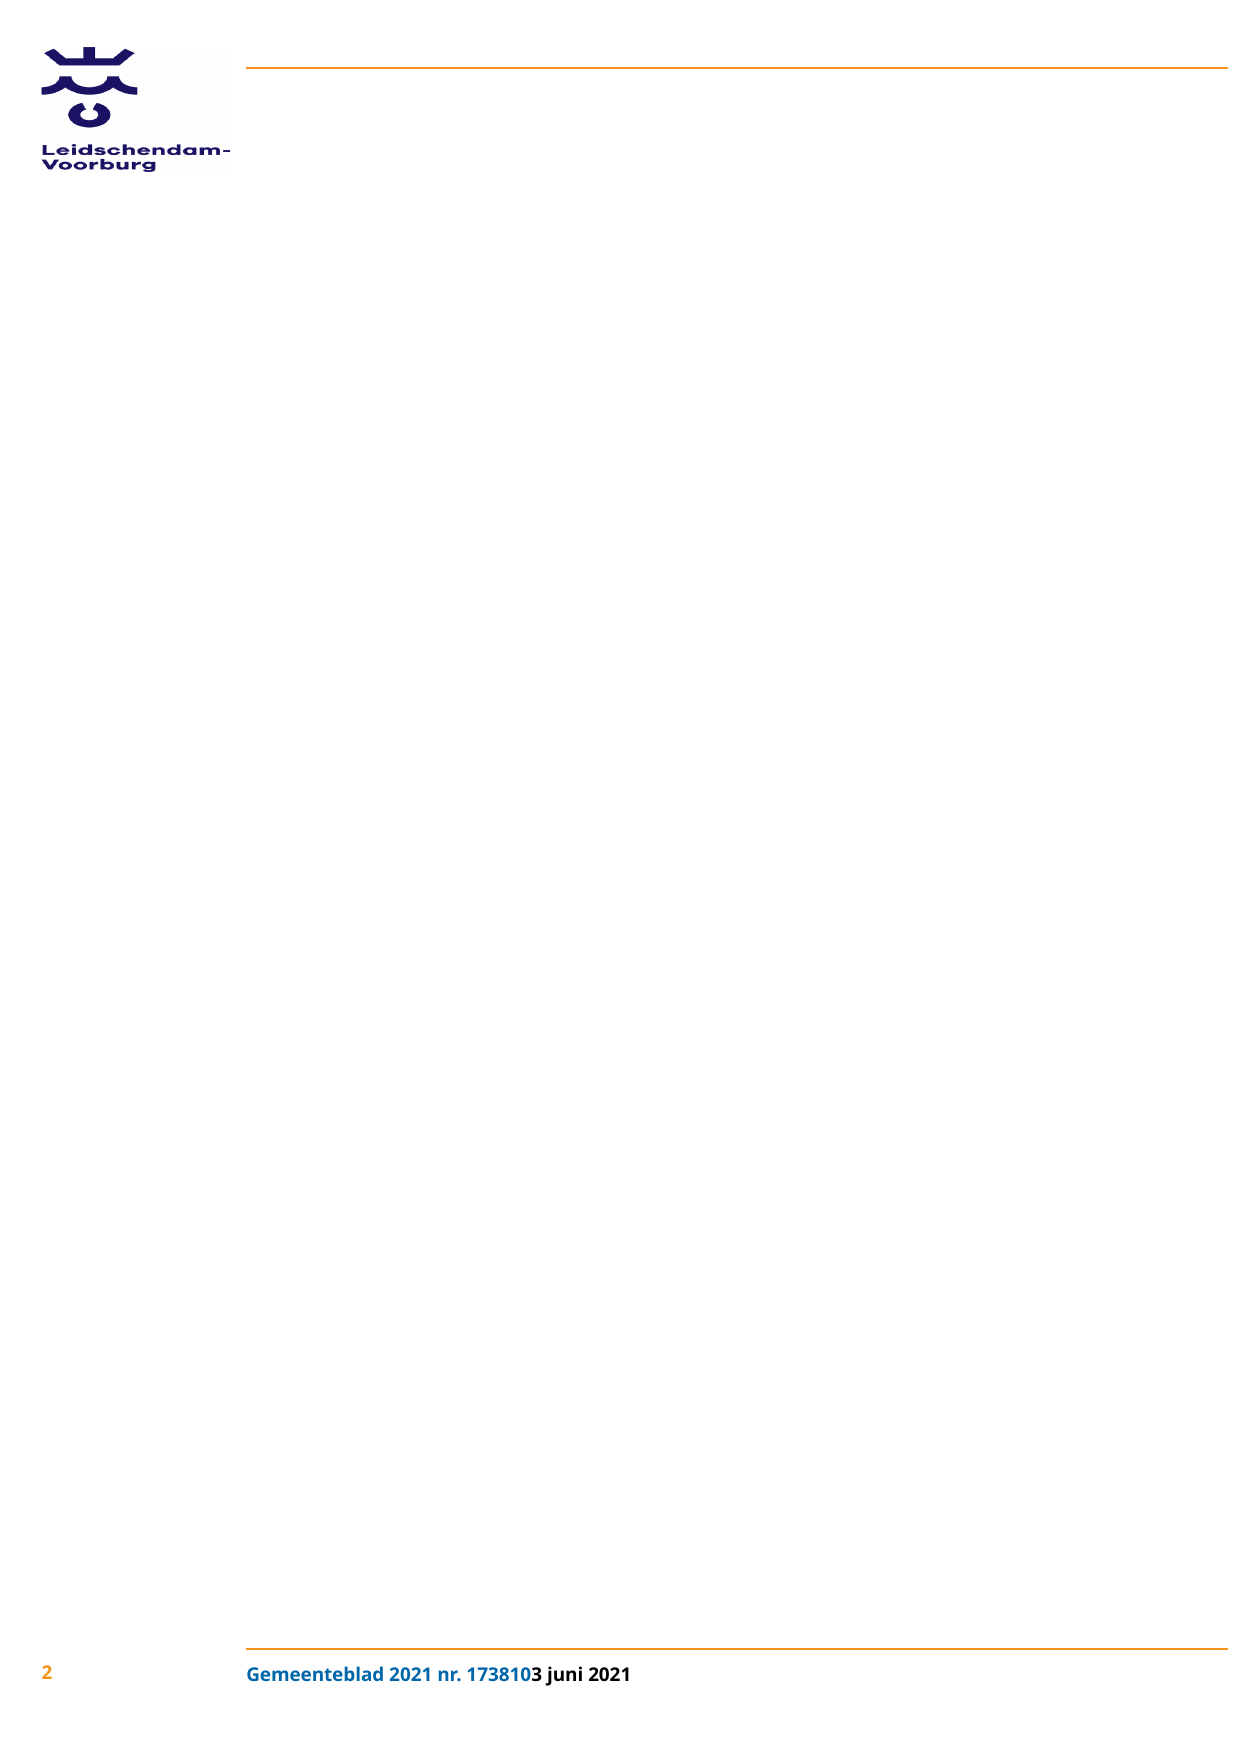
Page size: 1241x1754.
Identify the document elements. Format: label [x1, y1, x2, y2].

picture [41, 47, 231, 172]
